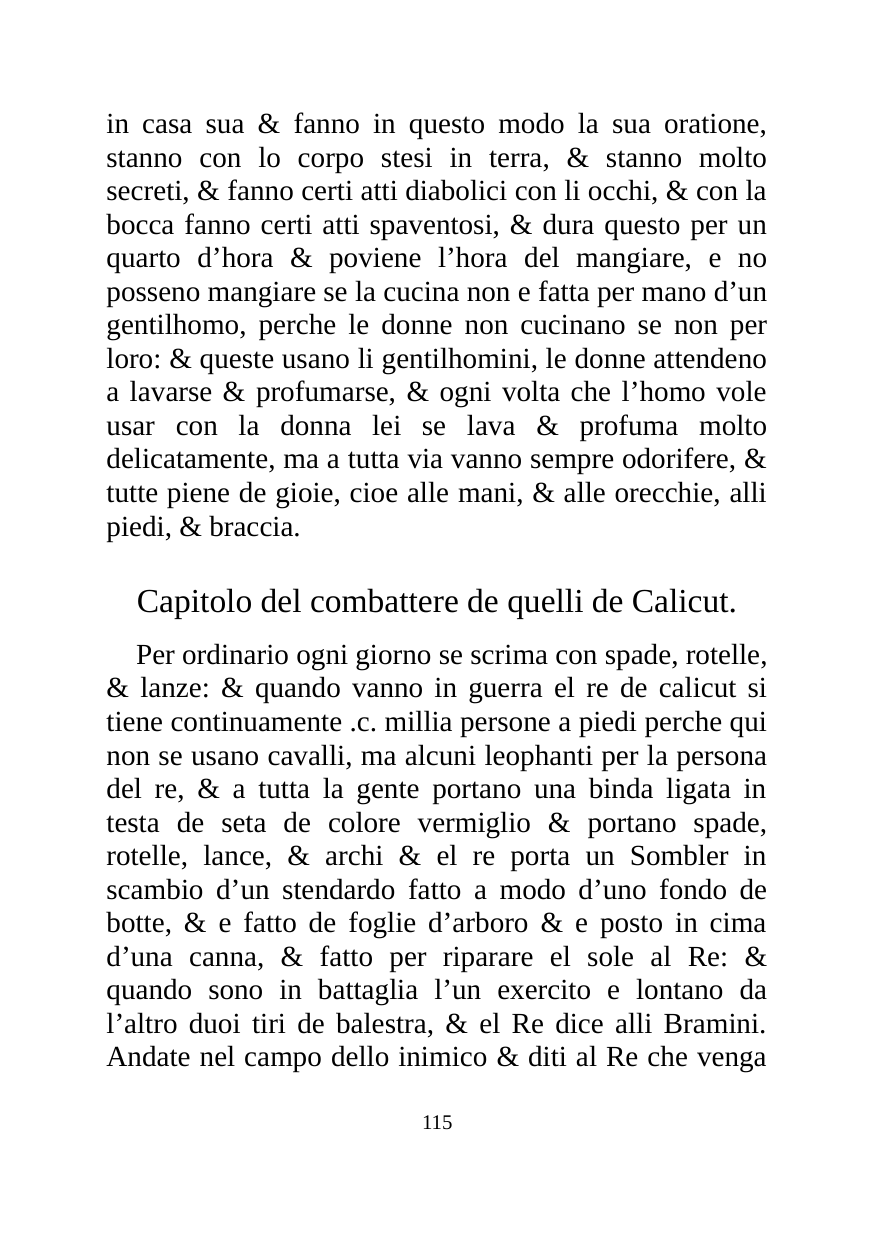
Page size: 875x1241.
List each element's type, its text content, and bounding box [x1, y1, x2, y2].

text Per ordinario ogni giorno se scrima con spade, rotelle, & lanze: & quando vanno in guerra el re de calicut si tiene continuamente .c. millia persone a piedi perche qui non se usano cavalli, ma alcuni leophanti per la persona del re, & a tutta la gente portano una binda ligata in testa de seta de colore vermiglio & portano spade, rotelle, lance, & archi & el re porta un Sombler in scambio d’un stendardo fatto a modo d’uno fondo de botte, & e fatto de foglie d’arboro & e posto in cima d’una canna, & fatto per riparare el sole al Re: & quando sono in battaglia l’un exercito e lontano da l’altro duoi tiri de balestra, & el Re dice alli Bramini. Andate nel campo dello inimico & diti al Re che venga [106, 637, 768, 1073]
subtitle Capitolo del combattere de quelli de Calicut. [106, 581, 768, 619]
text in casa sua & fanno in questo modo la sua oratione, stanno con lo corpo stesi in terra, & stanno molto secreti, & fanno certi atti diabolici con li occhi, & con la bocca fanno certi atti spaventosi, & dura questo per un quarto d’hora & poviene l’hora del mangiare, e no posseno mangiare se la cucina non e fatta per mano d’un gentilhomo, perche le donne non cucinano se non per loro: & queste usano li gentilhomini, le donne attendeno a lavarse & profumarse, & ogni volta che l’homo vole usar con la donna lei se lava & profuma molto delicatamente, ma a tutta via vanno sempre odorifere, & tutte piene de gioie, cioe alle mani, & alle orecchie, alli piedi, & braccia. [106, 106, 768, 542]
